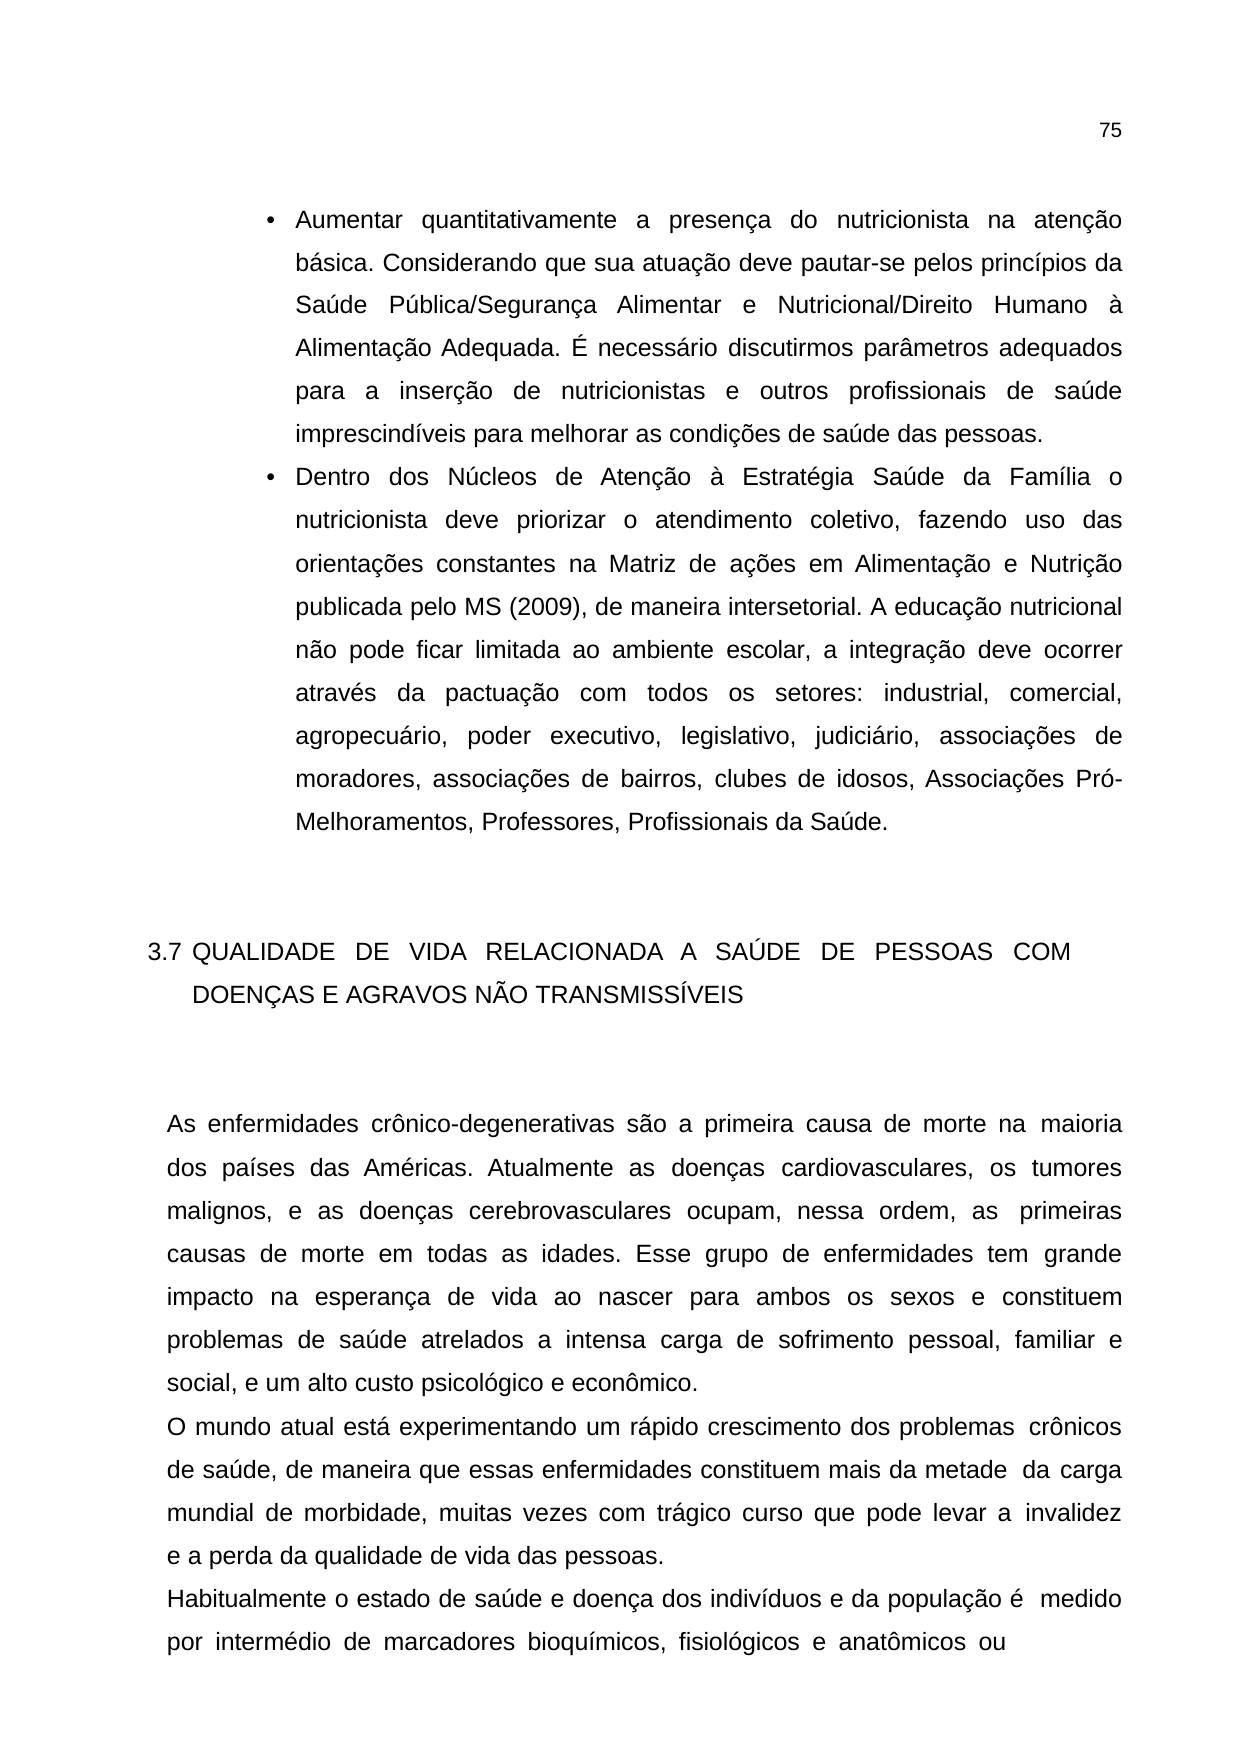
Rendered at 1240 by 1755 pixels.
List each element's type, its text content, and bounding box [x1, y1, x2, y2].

text Habitualmente o estado de saúde e doença dos indivíduos e da população é medido por intermédio de marcadores bioquímicos, fisiológicos e anatômicos ou [167, 1584, 1123, 1656]
list QUALIDADE DE VIDA RELACIONADA A SAÚDE DE PESSOAS COM DOENÇAS E AGRAVOS NÃO TRANSMISSÍVEIS [177, 937, 1123, 1008]
text O mundo atual está experimentando um rápido crescimento dos problemas crônicos de saúde, de maneira que essas enfermidades constituem mais da metade da carga mundial de morbidade, muitas vezes com trágico curso que pode levar a invalidez e a perda da qualidade de vida das pessoas. [167, 1412, 1122, 1570]
text As enfermidades crônico-degenerativas são a primeira causa de morte na maioria dos países das Américas. Atualmente as doenças cardiovasculares, os tumores malignos, e as doenças cerebrovasculares ocupam, nessa ordem, as primeiras causas de morte em todas as idades. Esse grupo de enfermidades tem grande impacto na esperança de vida ao nascer para ambos os sexos e constituem problemas de saúde atrelados a intensa carga de sofrimento pessoal, familiar e social, e um alto custo psicológico e econômico. [167, 1109, 1123, 1397]
list Aumentar quantitativamente a presença do nutricionista na atenção básica. Considerando que sua atuação deve pautar-se pelos princípios da Saúde Pública/Segurança Alimentar e Nutricional/Direito Humano à Alimentação Adequada. É necessário discutirmos parâmetros adequados para a inserção de nutricionistas e outros profissionais de saúde imprescindíveis para melhorar as condições de saúde das pessoas. [266, 205, 1123, 448]
list Dentro dos Núcleos de Atenção à Estratégia Saúde da Família o nutricionista deve priorizar o atendimento coletivo, fazendo uso das orientações constantes na Matriz de ações em Alimentação e Nutrição publicada pelo MS (2009), de maneira intersetorial. A educação nutricional não pode ficar limitada ao ambiente escolar, a integração deve ocorrer através da pactuação com todos os setores: industrial, comercial, agropecuário, poder executivo, legislativo, judiciário, associações de moradores, associações de bairros, clubes de idosos, Associações Pró- Melhoramentos, Professores, Profissionais da Saúde. [266, 462, 1123, 836]
